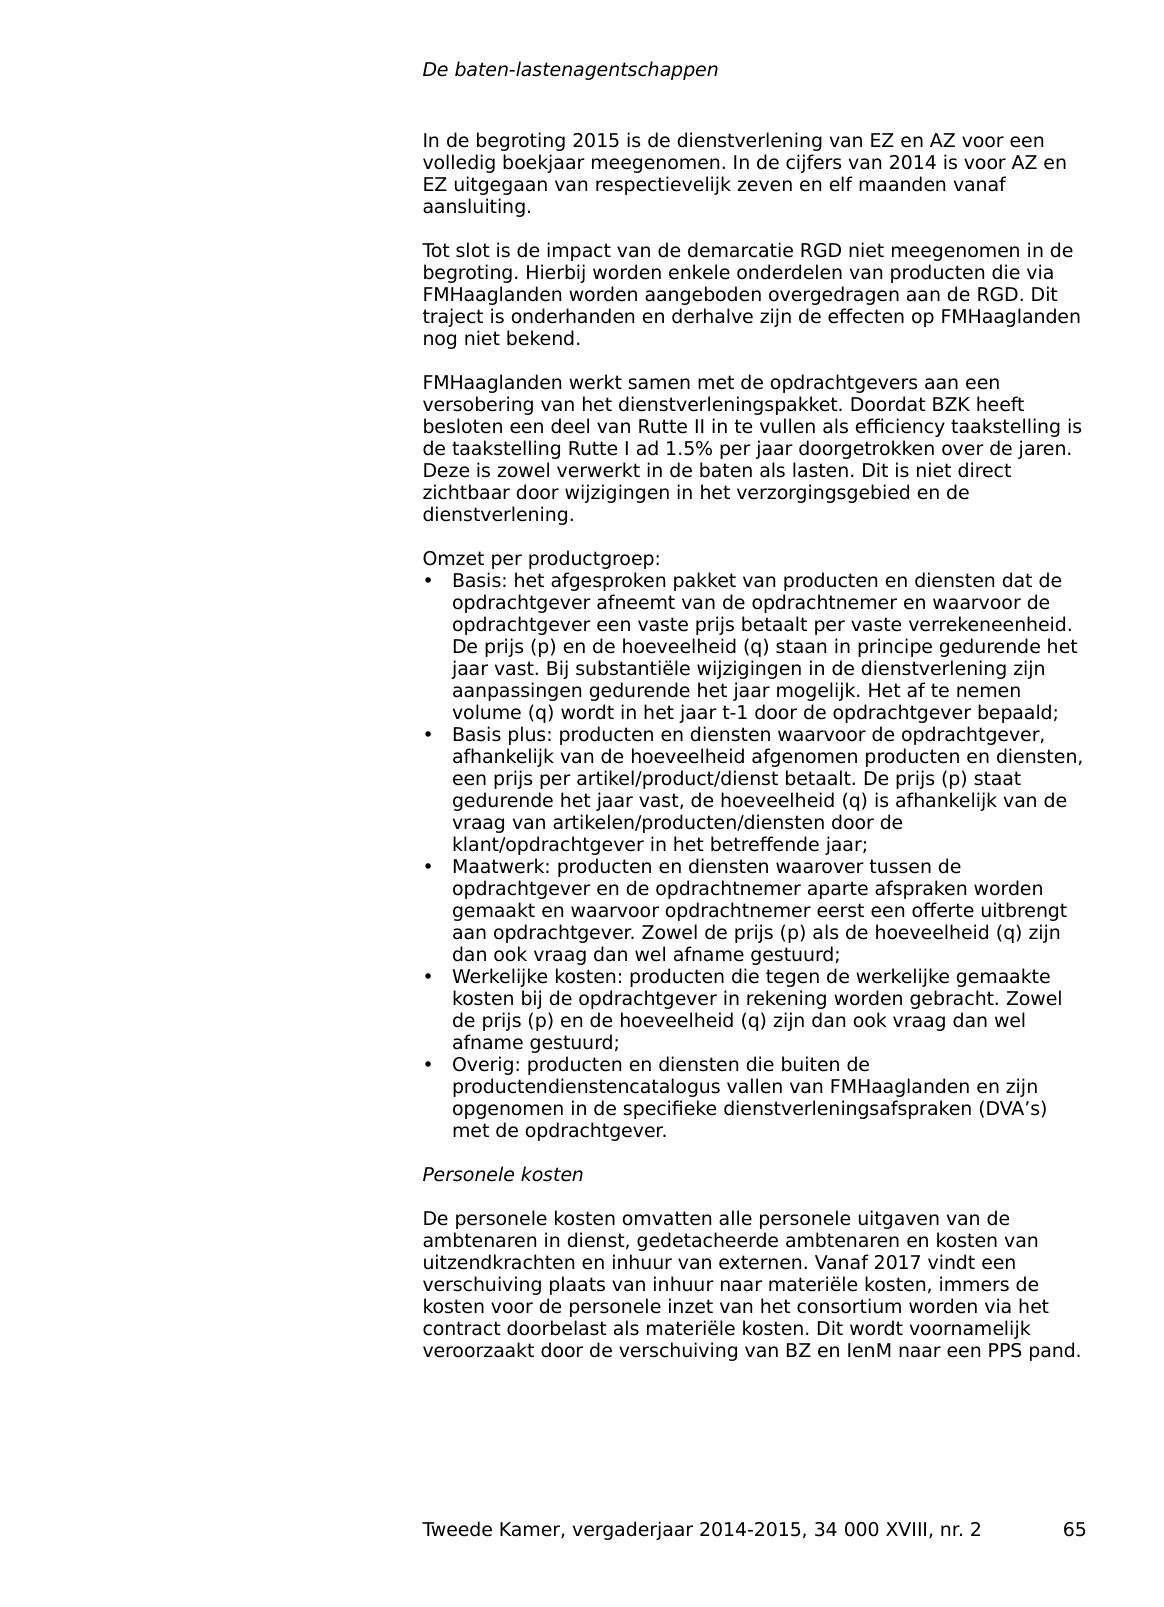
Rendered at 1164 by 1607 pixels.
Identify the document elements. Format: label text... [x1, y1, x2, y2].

text • Maatwerk: producten en diensten waarover tussen de opdrachtgever en de opdrachtnemer aparte afspraken worden gemaakt en waarvoor opdrachtnemer eerst een offerte uitbrengt aan opdrachtgever. Zowel de prijs (p) als de hoeveelheid (q) zijn dan ook vraag dan wel afname gestuurd; [422, 856, 1087, 966]
text Omzet per productgroep: [422, 548, 1087, 570]
subtitle Personele kosten [422, 1164, 1087, 1186]
text FMHaaglanden werkt samen met de opdrachtgevers aan een versobering van het dienstverleningspakket. Doordat BZK heeft besloten een deel van Rutte II in te vullen als efficiency taakstelling is de taakstelling Rutte I ad 1.5% per jaar doorgetrokken over de jaren. Deze is zowel verwerkt in de baten als lasten. Dit is niet direct zichtbaar door wijzigingen in het verzorgingsgebied en de dienstverlening. [422, 372, 1087, 526]
text Tot slot is de impact van de demarcatie RGD niet meegenomen in de begroting. Hierbij worden enkele onderdelen van producten die via FMHaaglanden worden aangeboden overgedragen aan de RGD. Dit traject is onderhanden en derhalve zijn de effecten op FMHaaglanden nog niet bekend. [422, 240, 1087, 350]
text • Overig: producten en diensten die buiten de productendienstencatalogus vallen van FMHaaglanden en zijn opgenomen in de specifieke dienstverleningsafspraken (DVA’s) met de opdrachtgever. [422, 1054, 1087, 1142]
text De personele kosten omvatten alle personele uitgaven van de ambtenaren in dienst, gedetacheerde ambtenaren en kosten van uitzendkrachten en inhuur van externen. Vanaf 2017 vindt een verschuiving plaats van inhuur naar materiële kosten, immers de kosten voor de personele inzet van het consortium worden via het contract doorbelast als materiële kosten. Dit wordt voornamelijk veroorzaakt door de verschuiving van BZ en IenM naar een PPS pand. [422, 1208, 1087, 1362]
text • Basis: het afgesproken pakket van producten en diensten dat de opdrachtgever afneemt van de opdrachtnemer en waarvoor de opdrachtgever een vaste prijs betaalt per vaste verrekeneenheid. De prijs (p) en de hoeveelheid (q) staan in principe gedurende het jaar vast. Bij substantiële wijzigingen in de dienstverlening zijn aanpassingen gedurende het jaar mogelijk. Het af te nemen volume (q) wordt in het jaar t-1 door de opdrachtgever bepaald; [422, 570, 1087, 724]
text In de begroting 2015 is de dienstverlening van EZ en AZ voor een volledig boekjaar meegenomen. In de cijfers van 2014 is voor AZ en EZ uitgegaan van respectievelijk zeven en elf maanden vanaf aansluiting. [422, 130, 1087, 218]
text • Werkelijke kosten: producten die tegen de werkelijke gemaakte kosten bij de opdrachtgever in rekening worden gebracht. Zowel de prijs (p) en de hoeveelheid (q) zijn dan ook vraag dan wel afname gestuurd; [422, 966, 1087, 1054]
text • Basis plus: producten en diensten waarvoor de opdrachtgever, afhankelijk van de hoeveelheid afgenomen producten en diensten, een prijs per artikel/product/dienst betaalt. De prijs (p) staat gedurende het jaar vast, de hoeveelheid (q) is afhankelijk van de vraag van artikelen/producten/diensten door de klant/opdrachtgever in het betreffende jaar; [422, 724, 1087, 856]
